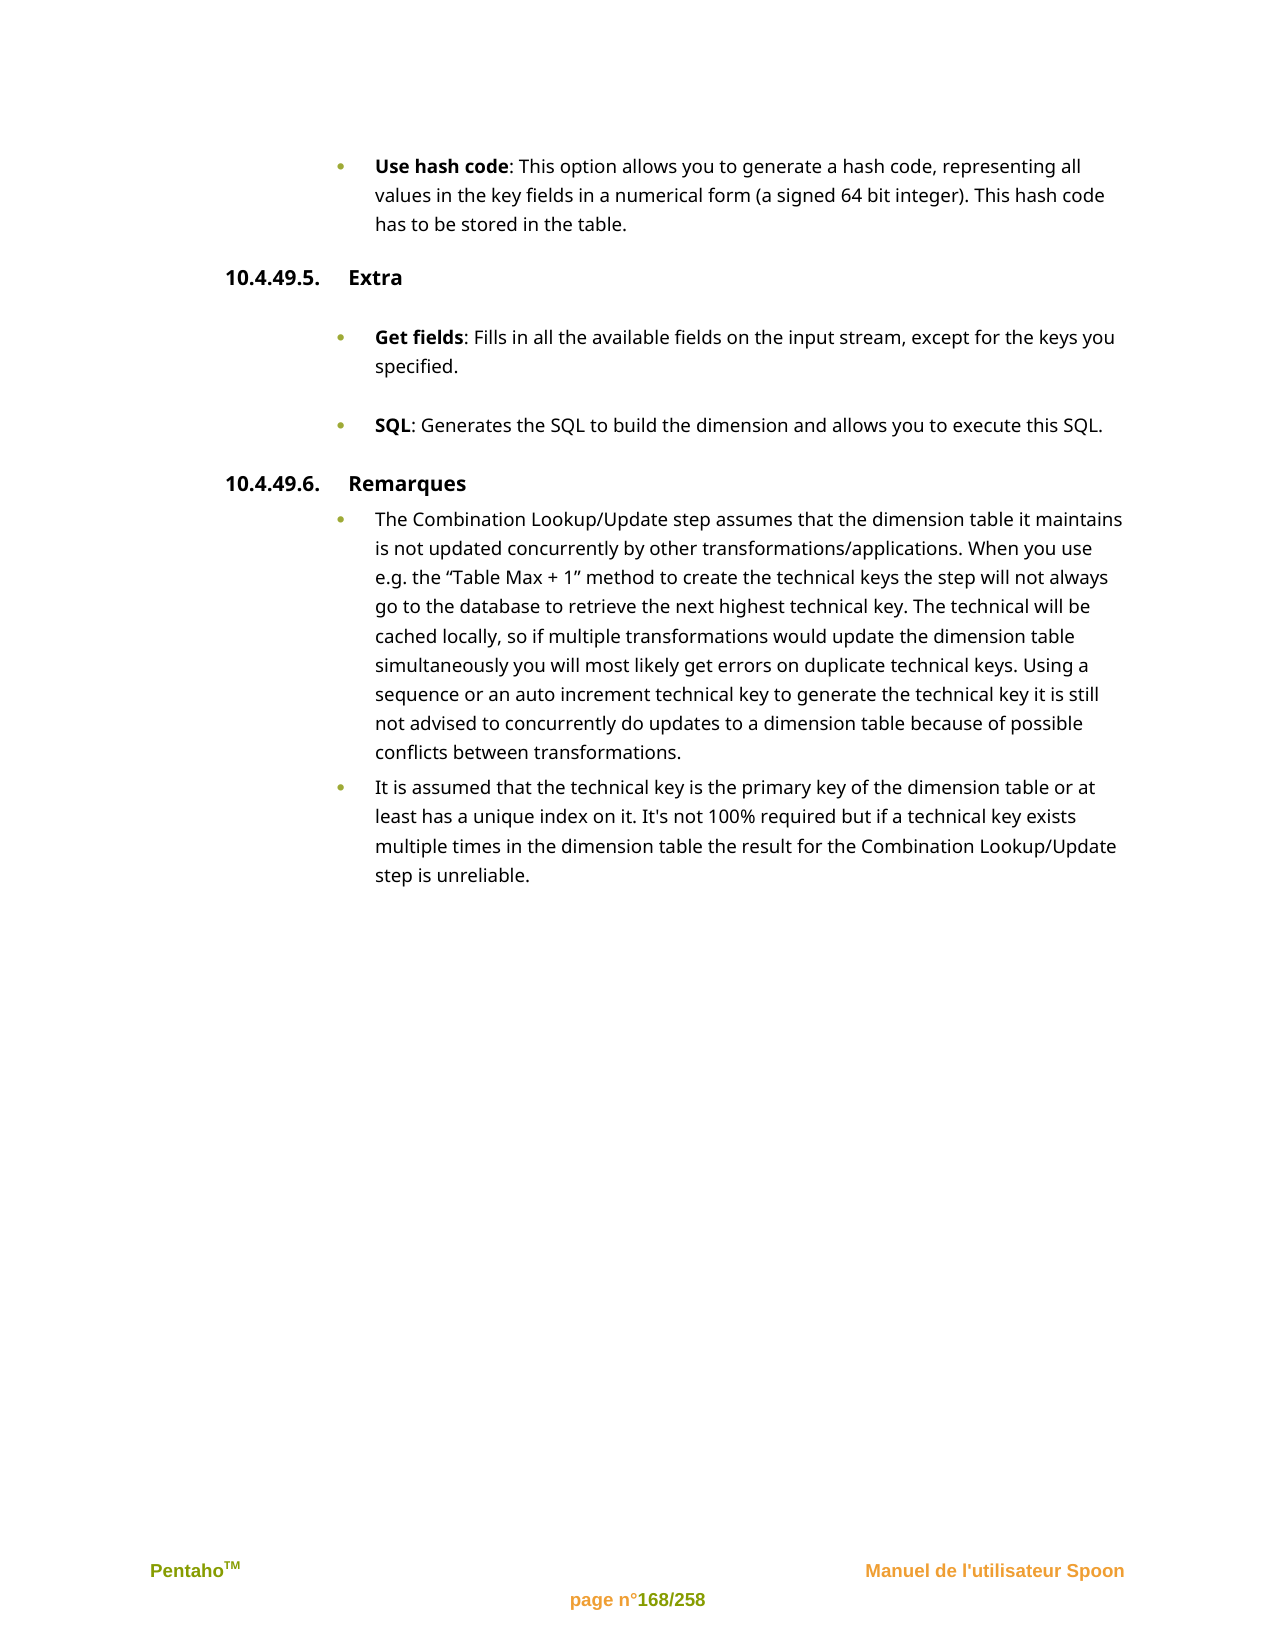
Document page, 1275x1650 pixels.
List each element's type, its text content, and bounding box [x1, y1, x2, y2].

subtitle Remarques [225, 468, 1125, 497]
list The Combination Lookup/Update step assumes that the dimension table it maintains is not updated concurrently by other transformations/applications. When you use e.g. the “Table Max + 1” method to create the technical keys the step will not always go to the database to retrieve the next highest technical key. The technical will be cached locally, so if multiple transformations would update the dimension table simultaneously you will most likely get errors on duplicate technical keys. Using a sequence or an auto increment technical key to generate the technical key it is still not advised to concurrently do updates to a dimension table because of possible conflicts between transformations. [337, 503, 1125, 766]
list Use hash code: This option allows you to generate a hash code, representing all values in the key fields in a numerical form (a signed 64 bit integer). This hash code has to be stored in the table. [337, 150, 1125, 237]
list Get fields: Fills in all the available fields on the input stream, except for the keys you specified. [337, 321, 1125, 379]
list It is assumed that the technical key is the primary key of the dimension table or at least has a unique index on it. It's not 100% required but if a technical key exists multiple times in the dimension table the result for the Combination Lookup/Update step is unreliable. [337, 771, 1125, 888]
list SQL: Generates the SQL to build the dimension and allows you to execute this SQL. [337, 409, 1125, 438]
subtitle Extra [225, 262, 1125, 292]
